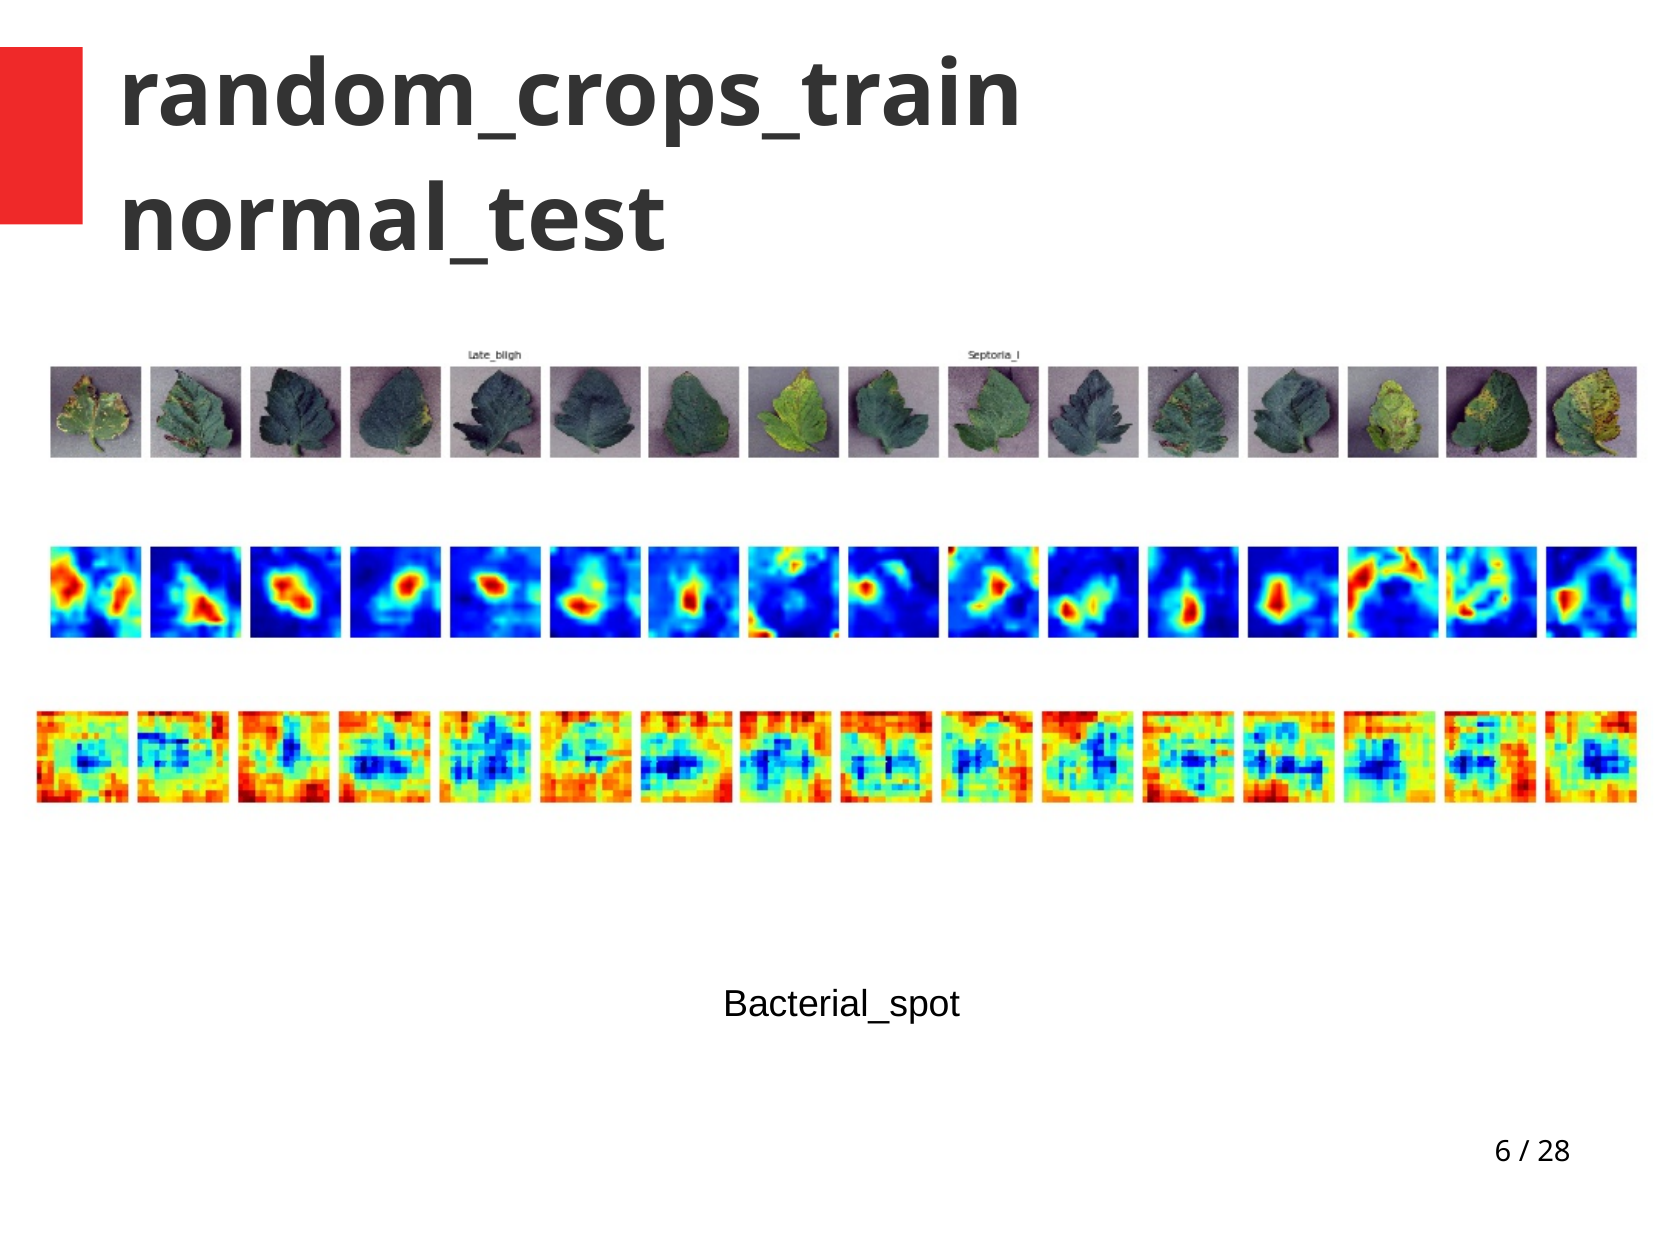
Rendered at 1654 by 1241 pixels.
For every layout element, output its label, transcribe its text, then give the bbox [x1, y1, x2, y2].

picture [0, 530, 1654, 676]
text_box Bacterial_spot [708, 975, 976, 1032]
picture [0, 339, 1654, 496]
title random_crops_train normal_test [118, 45, 1571, 260]
picture [0, 696, 1654, 841]
